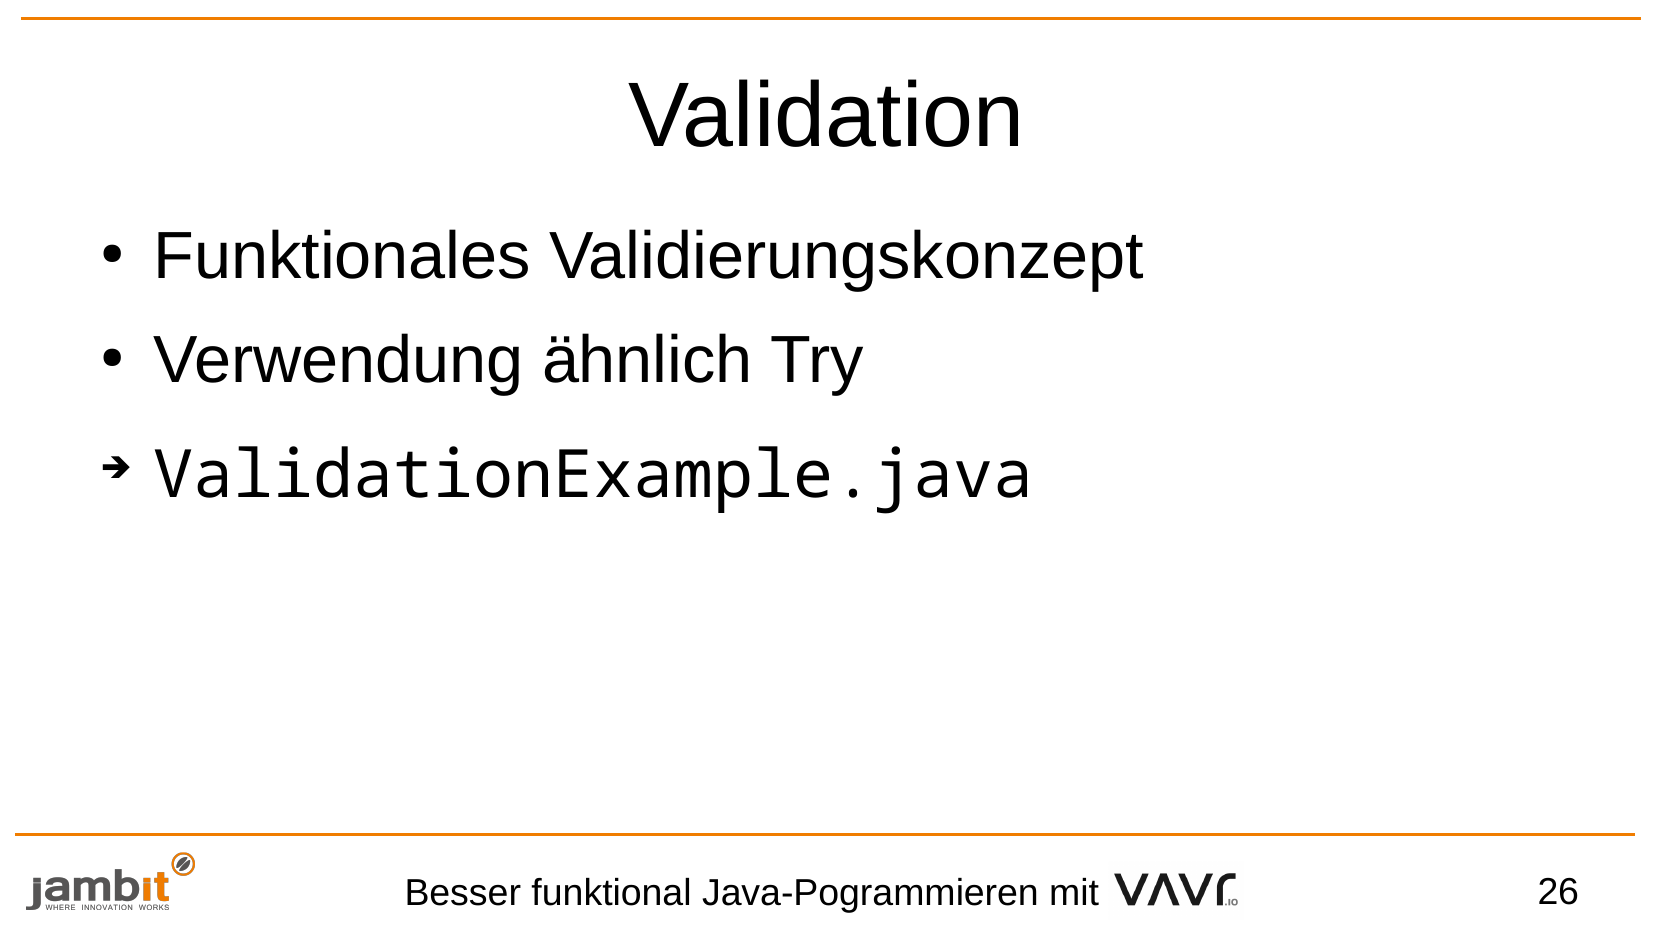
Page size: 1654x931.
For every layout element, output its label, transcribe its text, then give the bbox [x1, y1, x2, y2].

picture [1108, 861, 1244, 920]
list Funktionales Validierungskonzept Verwendung ähnlich Try ValidationExample.java [82, 217, 1571, 758]
picture [26, 852, 195, 910]
title Validation [82, 37, 1571, 193]
